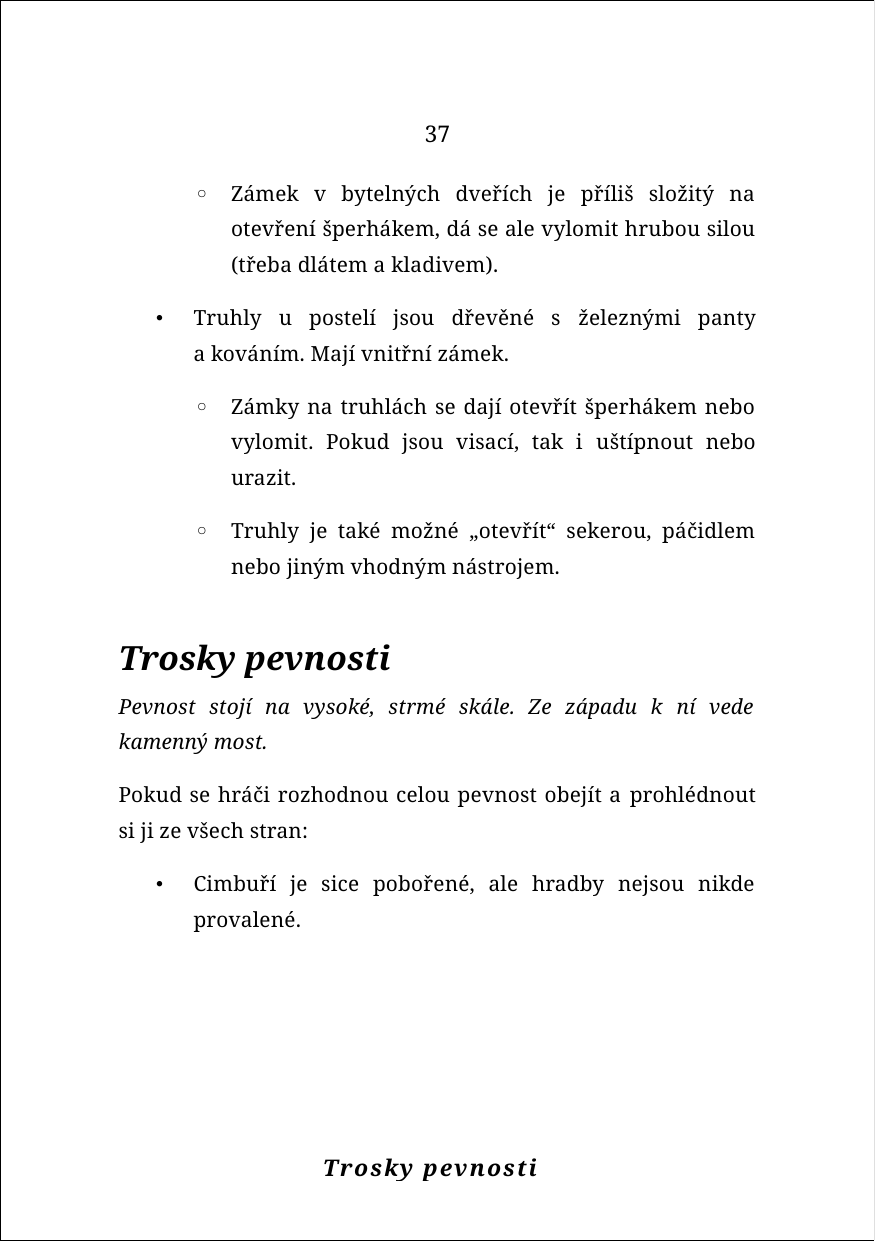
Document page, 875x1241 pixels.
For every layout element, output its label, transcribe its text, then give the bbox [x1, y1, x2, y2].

list Truhly u⁠ postelí jsou dřevěné s⁠ železnými panty a⁠ kováním. Mají vnitřní zámek. [156, 303, 756, 367]
text Pokud se hráči rozhodnou celou pevnost obejít a⁠ prohlédnout si ji ze všech stran: [118, 781, 756, 844]
text Pevnost stojí na vysoké, strmé skále. Ze západu k⁠ ní vede kamenný most. [118, 692, 756, 756]
list Truhly je také možné „otevřít“ sekerou, páčidlem nebo jiným vhodným nástrojem. [193, 516, 756, 580]
list Cimbuří je sice pobořené, ale hradby nejsou nikde provalené. [156, 869, 756, 933]
list Zámky na truhlách se dají otevřít šperhákem nebo vylomit. Pokud jsou visací, tak i⁠ uštípnout nebo urazit. [193, 392, 756, 491]
subtitle Trosky pevnosti [118, 634, 756, 680]
list Zámek v⁠ bytelných dveřích je příliš složitý na otevření šperhákem, dá se ale vylomit hrubou silou (třeba dlátem a⁠ kladivem). [193, 179, 756, 278]
